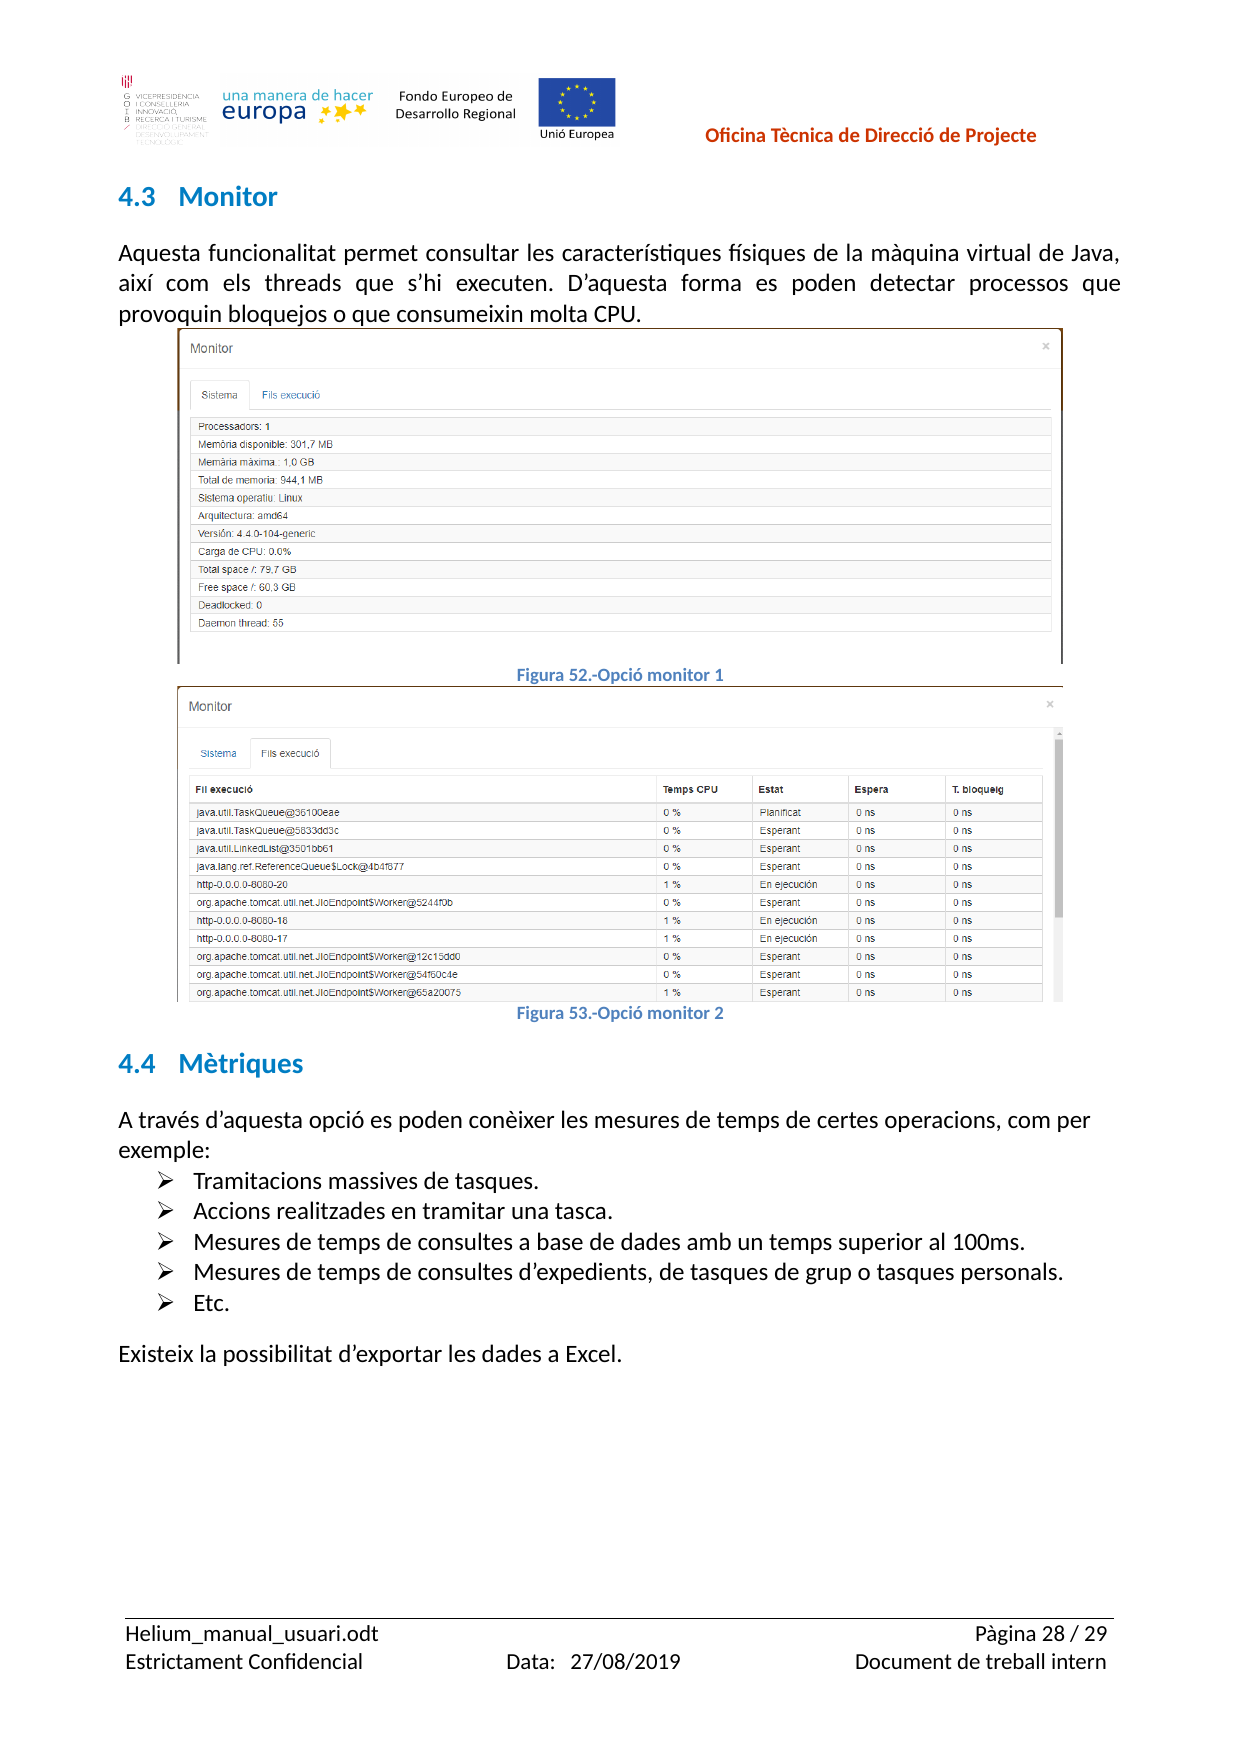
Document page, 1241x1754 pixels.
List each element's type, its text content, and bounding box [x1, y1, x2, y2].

picture [118, 73, 213, 147]
subtitle Mètriques [118, 1045, 1122, 1080]
list Mesures de temps de consultes a base de dades amb un temps superior al 100ms. [156, 1226, 1122, 1257]
text Figura 52.-Opció monitor 1 [118, 663, 1122, 686]
picture [177, 686, 1063, 1002]
picture [177, 328, 1063, 664]
text Aquesta funcionalitat permet consultar les característiques físiques de la màquina virtual de Java, així com els threads que s’hi executen. D’aquesta forma es poden detectar processos que provoquin bloquejos o que consumeixin molta CPU. [118, 237, 1122, 328]
text Existeix la possibilitat d’exportar les dades a Excel. [118, 1338, 1122, 1369]
list Mesures de temps de consultes d’expedients, de tasques de grup o tasques personals. [156, 1257, 1122, 1287]
text Figura 53.-Opció monitor 2 [118, 1001, 1122, 1024]
list Accions realitzades en tramitar una tasca. [156, 1196, 1122, 1226]
list Etc. [156, 1287, 1122, 1318]
subtitle Monitor [118, 178, 1122, 213]
text A través d’aquesta opció es poden conèixer les mesures de temps de certes operacions, com per exemple: [118, 1104, 1122, 1165]
list Tramitacions massives de tasques. [156, 1165, 1122, 1196]
picture [219, 73, 621, 147]
